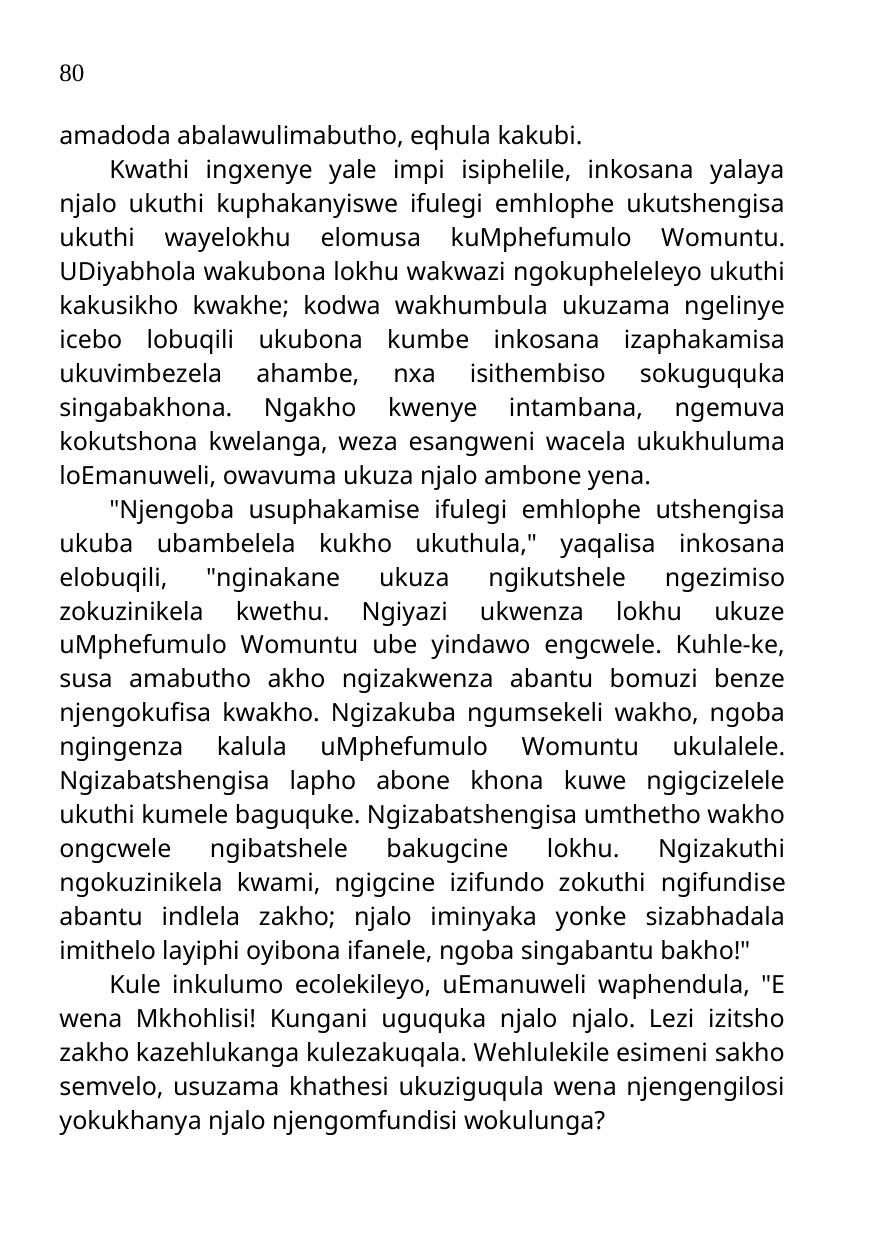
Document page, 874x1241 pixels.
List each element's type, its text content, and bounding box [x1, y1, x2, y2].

text amadoda abalawulimabutho, eqhula kakubi. [59, 118, 785, 152]
text "Njengoba usuphakamise ifulegi emhlophe utshengisa ukuba ubambelela kukho ukuthula," yaqalisa inkosana elobuqili, "nginakane ukuza ngikutshele ngezimiso zokuzinikela kwethu. Ngiyazi ukwenza lokhu ukuze uMphefumulo Womuntu ube yindawo engcwele. Kuhle-ke, susa amabutho akho ngizakwenza abantu bomuzi benze njengokufisa kwakho. Ngizakuba ngumsekeli wakho, ngoba ngingenza kalula uMphefumulo Womuntu ukulalele. Ngizabatshengisa lapho abone khona kuwe ngigcizelele ukuthi kumele baguquke. Ngizabatshengisa umthetho wakho ongcwele ngibatshele bakugcine lokhu. Ngizakuthi ngokuzinikela kwami, ngigcine izifundo zokuthi ngifundise abantu indlela zakho; njalo iminyaka yonke sizabhadala imithelo layiphi oyibona ifanele, ngoba singabantu bakho!" [59, 492, 785, 967]
text Kwathi ingxenye yale impi isiphelile, inkosana yalaya njalo ukuthi kuphakanyiswe ifulegi emhlophe ukutshengisa ukuthi wayelokhu elomusa kuMphefumulo Womuntu. UDiyabhola wakubona lokhu wakwazi ngokupheleleyo ukuthi kakusikho kwakhe; kodwa wakhumbula ukuzama ngelinye icebo lobuqili ukubona kumbe inkosana izaphakamisa ukuvimbezela ahambe, nxa isithembiso sokuguquka singabakhona. Ngakho kwenye intambana, ngemuva kokutshona kwelanga, weza esangweni wacela ukukhuluma loEmanuweli, owavuma ukuza njalo ambone yena. [59, 152, 785, 492]
text Kule inkulumo ecolekileyo, uEmanuweli waphendula, "E wena Mkhohlisi! Kungani uguquka njalo njalo. Lezi izitsho zakho kazehlukanga kulezakuqala. Wehlulekile esimeni sakho semvelo, usuzama khathesi ukuziguqula wena njengengilosi yokukhanya njalo njengomfundisi wokulunga? [59, 967, 785, 1137]
